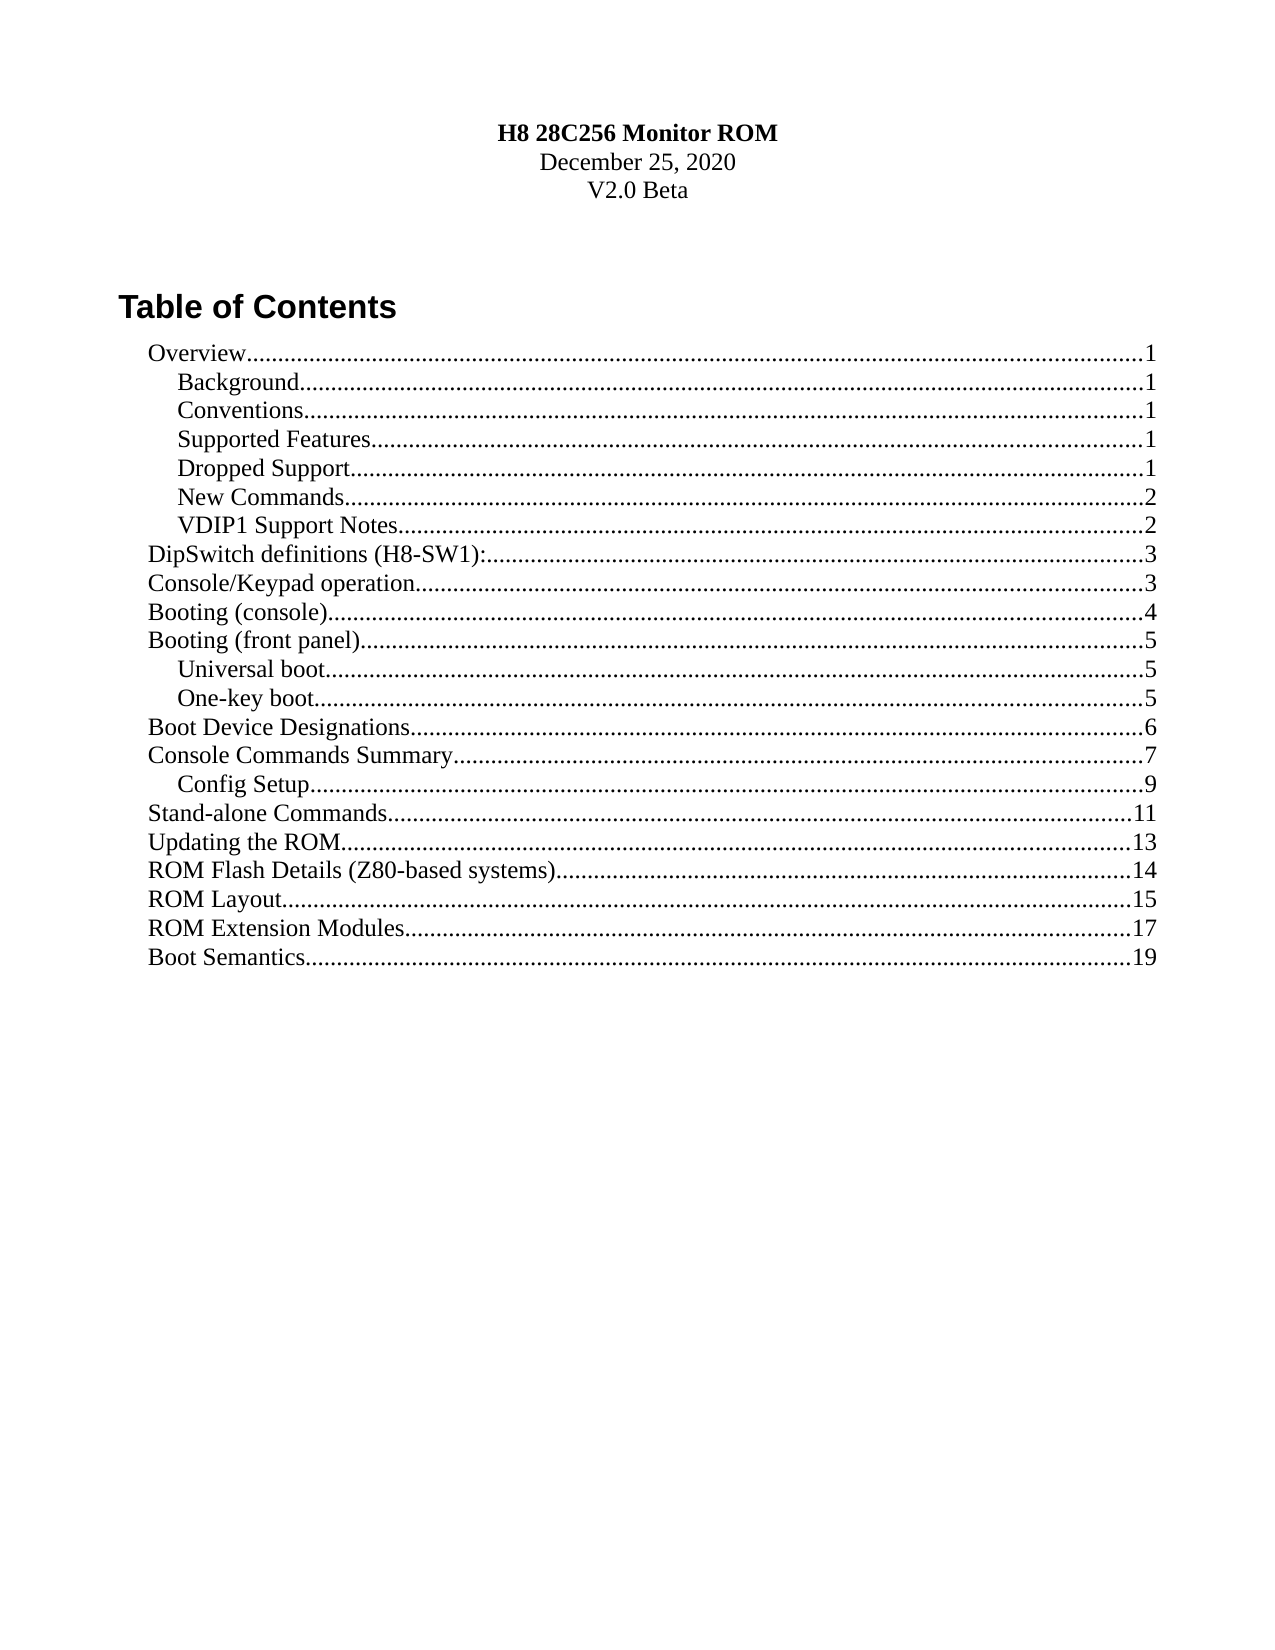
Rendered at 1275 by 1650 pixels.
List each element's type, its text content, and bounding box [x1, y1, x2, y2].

text Dropped Support 1 [177, 453, 1157, 482]
text New Commands 2 [177, 482, 1157, 510]
subtitle Table of Contents [118, 287, 1157, 325]
text Universal boot 5 [177, 654, 1157, 683]
text Overview 1 [148, 338, 1157, 367]
text Console Commands Summary 7 [148, 740, 1157, 769]
text Boot Semantics 19 [148, 942, 1157, 970]
text Booting (console) 4 [148, 597, 1157, 625]
text Booting (front panel) 5 [148, 625, 1157, 654]
text DipSwitch definitions (H8-SW1): 3 [148, 539, 1157, 568]
text Background 1 [177, 367, 1157, 395]
text Stand-alone Commands 11 [148, 798, 1157, 827]
text Config Setup 9 [177, 769, 1157, 798]
text December 25, 2020 [118, 147, 1157, 176]
text ROM Flash Details (Z80-based systems) 14 [148, 855, 1157, 884]
text One-key boot 5 [177, 683, 1157, 712]
text Supported Features 1 [177, 424, 1157, 453]
text H8 28C256 Monitor ROM [118, 118, 1157, 147]
text VDIP1 Support Notes 2 [177, 510, 1157, 539]
text Updating the ROM 13 [148, 827, 1157, 855]
text ROM Extension Modules 17 [148, 913, 1157, 942]
text Console/Keypad operation 3 [148, 568, 1157, 597]
text ROM Layout 15 [148, 884, 1157, 913]
text Boot Device Designations 6 [148, 712, 1157, 740]
text V2.0 Beta [118, 176, 1157, 204]
text Conventions 1 [177, 395, 1157, 424]
